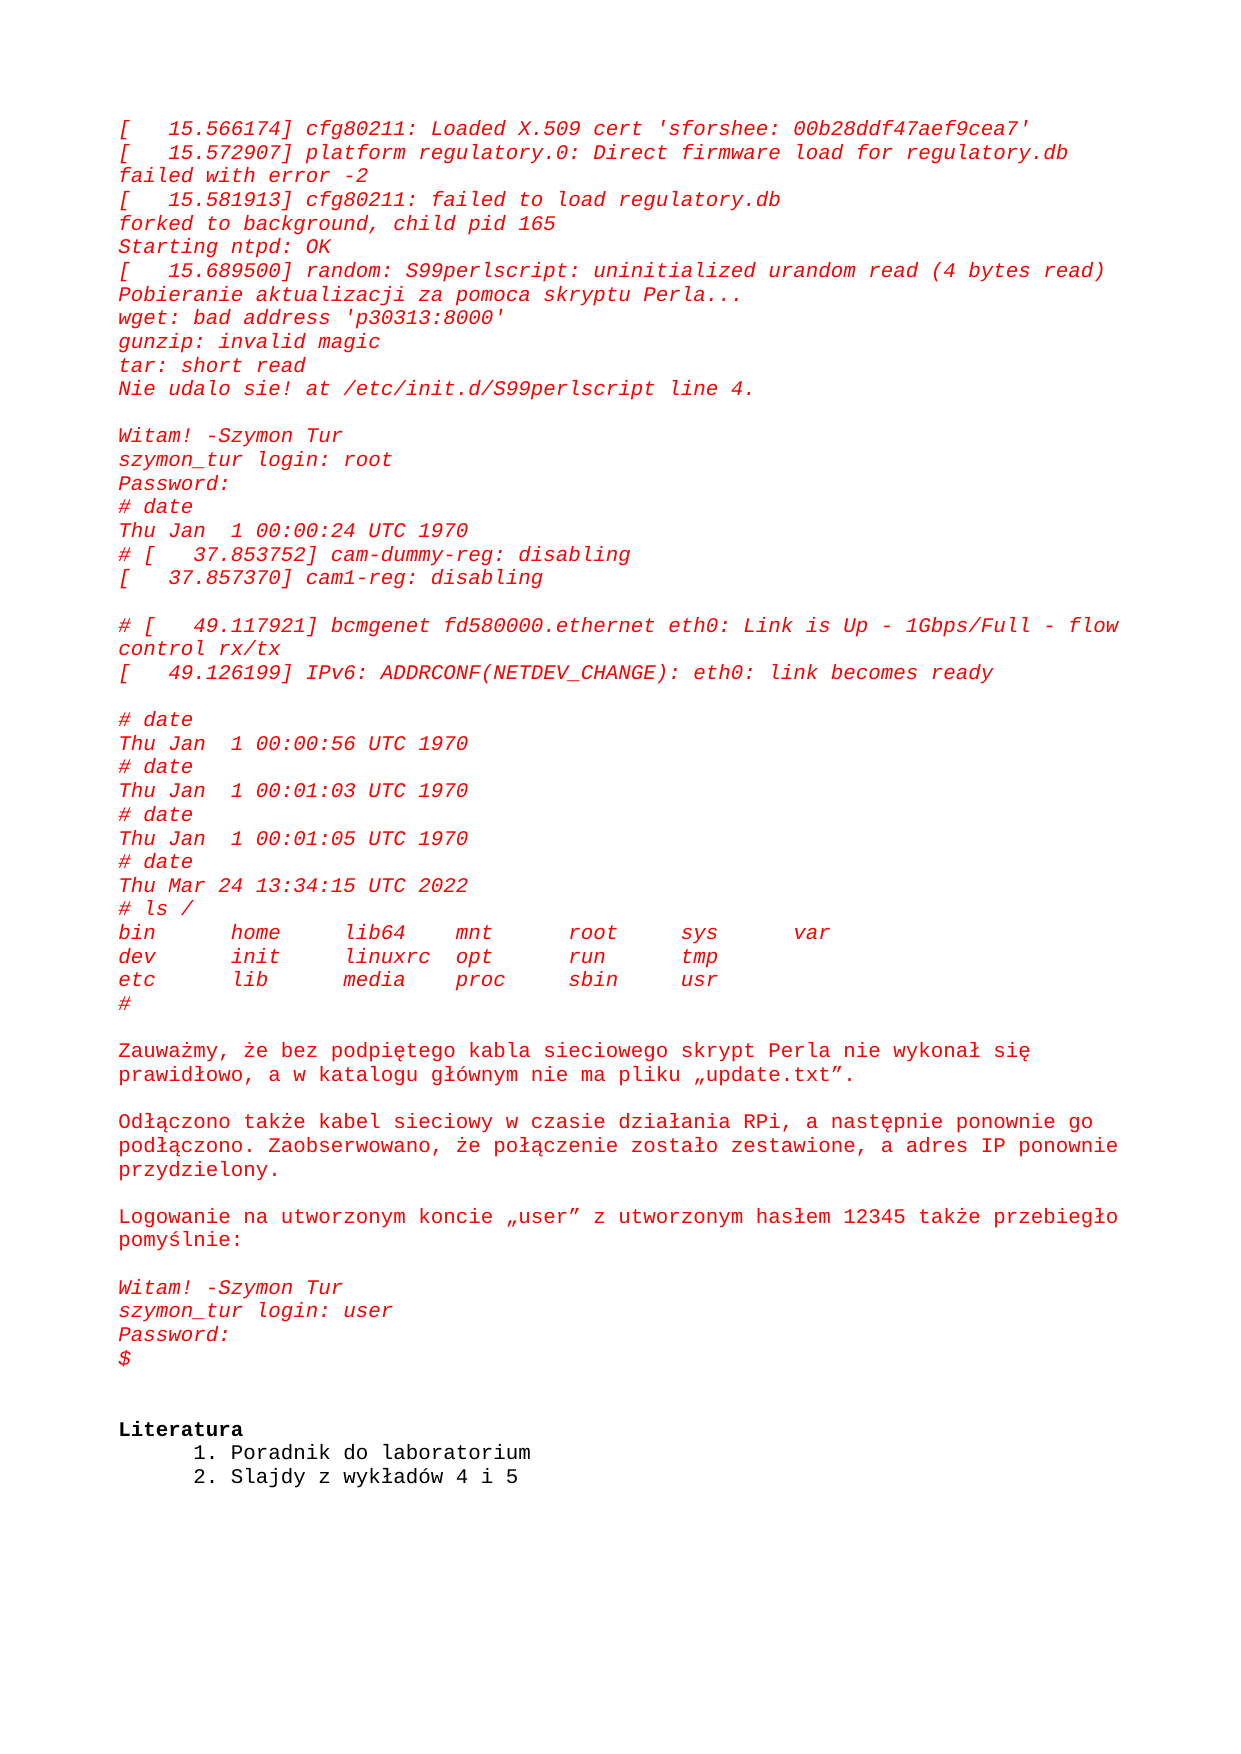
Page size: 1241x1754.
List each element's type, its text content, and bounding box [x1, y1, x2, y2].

text [ 15.566174] cfg80211: Loaded X.509 cert 'sforshee: 00b28ddf47aef9cea7' [118, 118, 1122, 142]
text bin home lib64 mnt root sys var [118, 922, 1122, 946]
text # ls / [118, 898, 1122, 922]
text Thu Mar 24 13:34:15 UTC 2022 [118, 875, 1122, 898]
list Poradnik do laboratorium [193, 1442, 1122, 1466]
text Starting ntpd: OK [118, 236, 1122, 260]
text gunzip: invalid magic [118, 331, 1122, 354]
text [ 37.857370] cam1-reg: disabling [118, 567, 1122, 591]
text szymon_tur login: user [118, 1300, 1122, 1324]
text Thu Jan 1 00:00:24 UTC 1970 [118, 520, 1122, 544]
text dev init linuxrc opt run tmp [118, 946, 1122, 969]
text # [118, 993, 1122, 1017]
text Password: [118, 1324, 1122, 1348]
text Password: [118, 473, 1122, 496]
text Thu Jan 1 00:01:05 UTC 1970 [118, 827, 1122, 851]
text # date [118, 496, 1122, 520]
text Pobieranie aktualizacji za pomoca skryptu Perla... [118, 284, 1122, 307]
text tar: short read [118, 354, 1122, 378]
text Odłączono także kabel sieciowy w czasie działania RPi, a następnie ponownie go podłączono. Zaobserwowano, że połączenie zostało zestawione, a adres IP ponownie przydzielony. [118, 1111, 1122, 1182]
text Zauważmy, że bez podpiętego kabla sieciowego skrypt Perla nie wykonał się prawidłowo, a w katalogu głównym nie ma pliku „update.txt”. [118, 1040, 1122, 1088]
text Nie udalo sie! at /etc/init.d/S99perlscript line 4. [118, 378, 1122, 402]
text # date [118, 851, 1122, 875]
list Slajdy z wykładów 4 i 5 [193, 1466, 1122, 1489]
text # date [118, 757, 1122, 780]
text # [ 37.853752] cam-dummy-reg: disabling [118, 544, 1122, 567]
text Witam! -Szymon Tur [118, 1277, 1122, 1300]
text [ 15.572907] platform regulatory.0: Direct firmware load for regulatory.db failed with error -2 [118, 142, 1122, 189]
text Thu Jan 1 00:00:56 UTC 1970 [118, 733, 1122, 757]
text szymon_tur login: root [118, 449, 1122, 473]
text Literatura [118, 1419, 1122, 1442]
text Witam! -Szymon Tur [118, 426, 1122, 449]
text wget: bad address 'p30313:8000' [118, 307, 1122, 331]
text etc lib media proc sbin usr [118, 969, 1122, 993]
text $ [118, 1348, 1122, 1371]
text # [ 49.117921] bcmgenet fd580000.ethernet eth0: Link is Up - 1Gbps/Full - flow control rx/tx [118, 615, 1122, 662]
text [ 49.126199] IPv6: ADDRCONF(NETDEV_CHANGE): eth0: link becomes ready [118, 662, 1122, 686]
text # date [118, 804, 1122, 827]
text Thu Jan 1 00:01:03 UTC 1970 [118, 780, 1122, 804]
text forked to background, child pid 165 [118, 213, 1122, 236]
text [ 15.581913] cfg80211: failed to load regulatory.db [118, 189, 1122, 213]
text # date [118, 709, 1122, 733]
text [ 15.689500] random: S99perlscript: uninitialized urandom read (4 bytes read) [118, 260, 1122, 284]
text Logowanie na utworzonym koncie „user” z utworzonym hasłem 12345 także przebiegło pomyślnie: [118, 1206, 1122, 1253]
